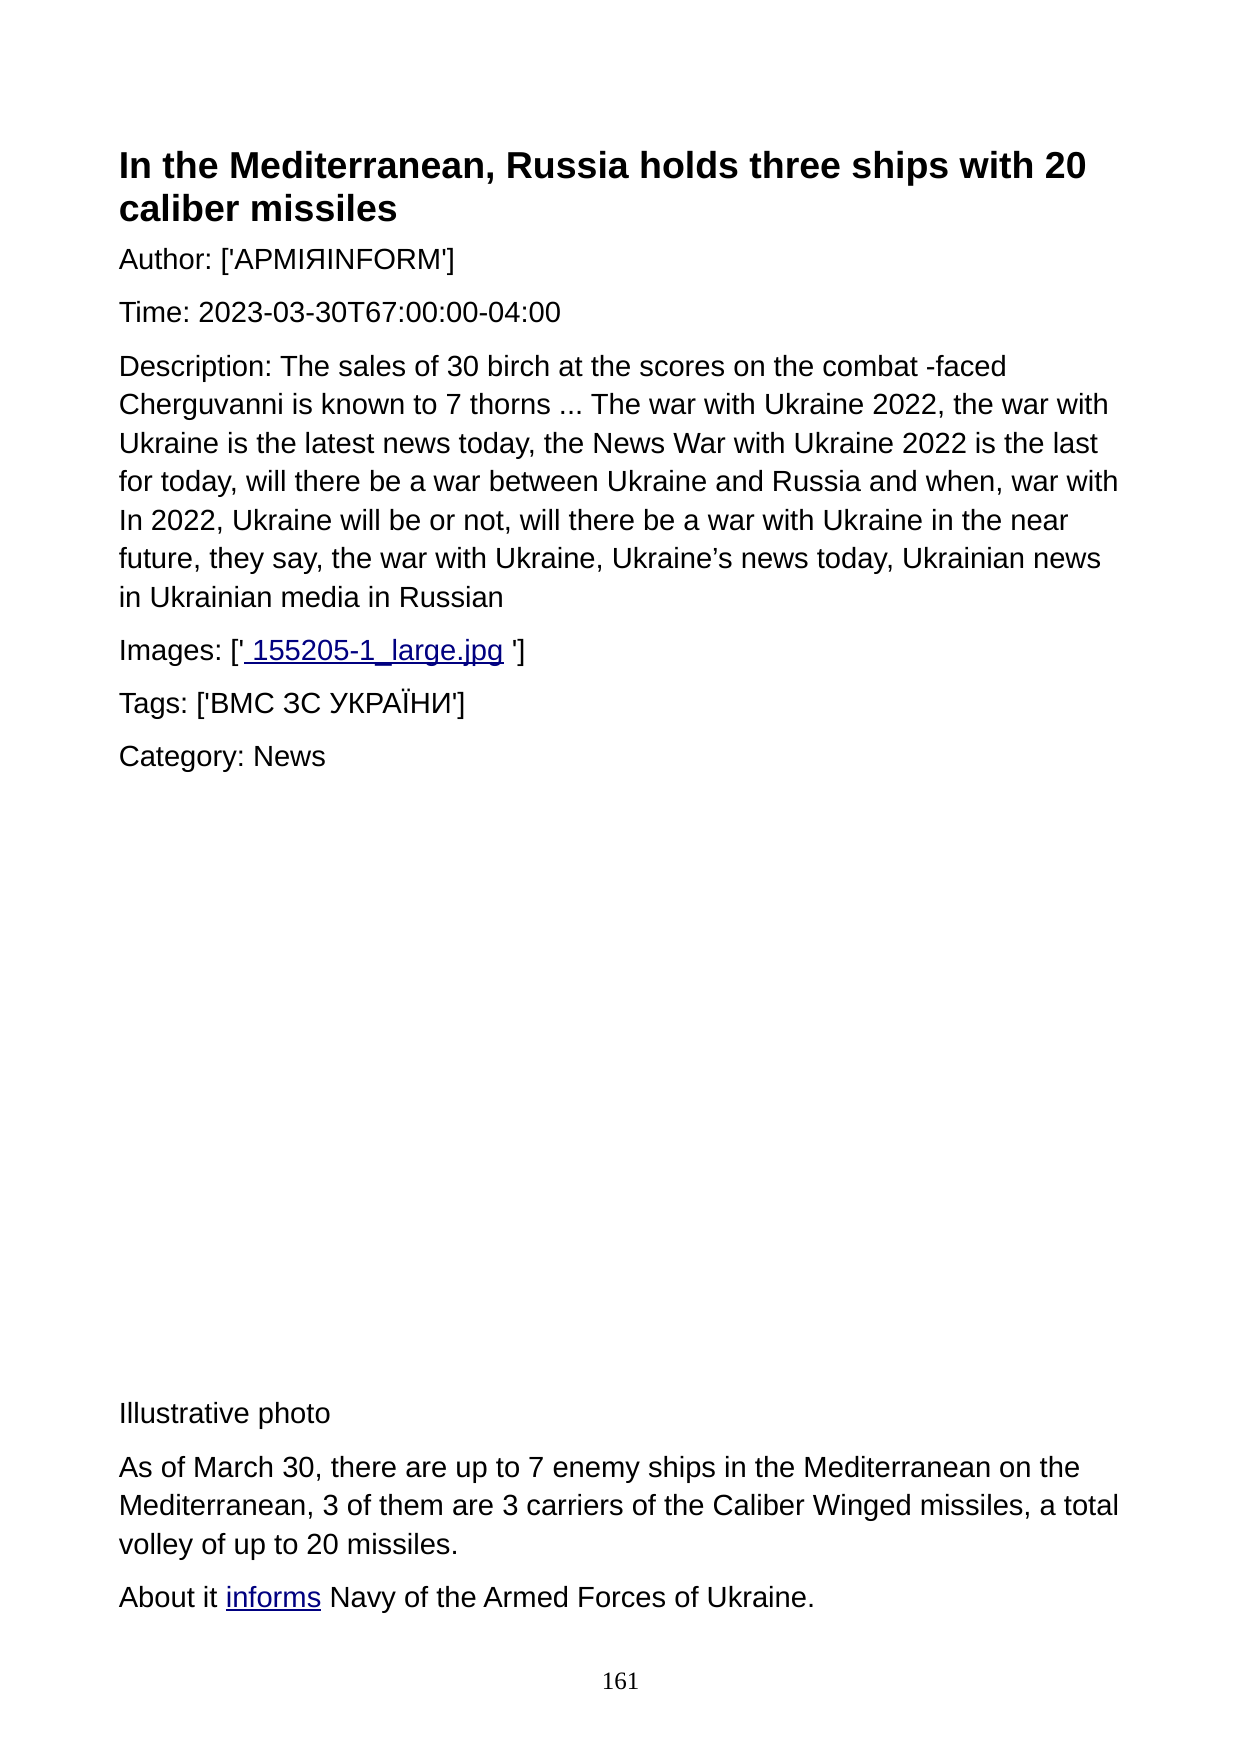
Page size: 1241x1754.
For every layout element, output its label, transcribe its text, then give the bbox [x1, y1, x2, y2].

subtitle In the Mediterranean, Russia holds three ships with 20 caliber missiles [118, 143, 1122, 230]
text Author: ['АРМІЯINFORM'] [118, 242, 1122, 276]
text Tags: ['ВМС ЗС УКРАЇНИ'] [118, 686, 1122, 719]
text Description: The sales of 30 birch at the scores on the combat -faced Cherguvanni is known to 7 thorns ... The war with Ukraine 2022, the war with Ukraine is the latest news today, the News War with Ukraine 2022 is the last for today, will there be a war between Ukraine and Russia and when, war with In 2022, Ukraine will be or not, will there be a war with Ukraine in the near future, they say, the war with Ukraine, Ukraine’s news today, Ukrainian news in Ukrainian media in Russian [118, 348, 1122, 613]
text Time: 2023-03-30T67:00:00-04:00 [118, 295, 1122, 329]
text Category: News [118, 739, 1122, 773]
text About it informs Navy of the Armed Forces of Ukraine. [118, 1580, 1122, 1613]
text As of March 30, there are up to 7 enemy ships in the Mediterranean on the Mediterranean, 3 of them are 3 carriers of the Caliber Winged missiles, a total volley of up to 20 missiles. [118, 1449, 1122, 1560]
text Images: [' 155205-1_large.jpg '] [118, 633, 1122, 666]
text Illustrative photo [118, 792, 1122, 1430]
